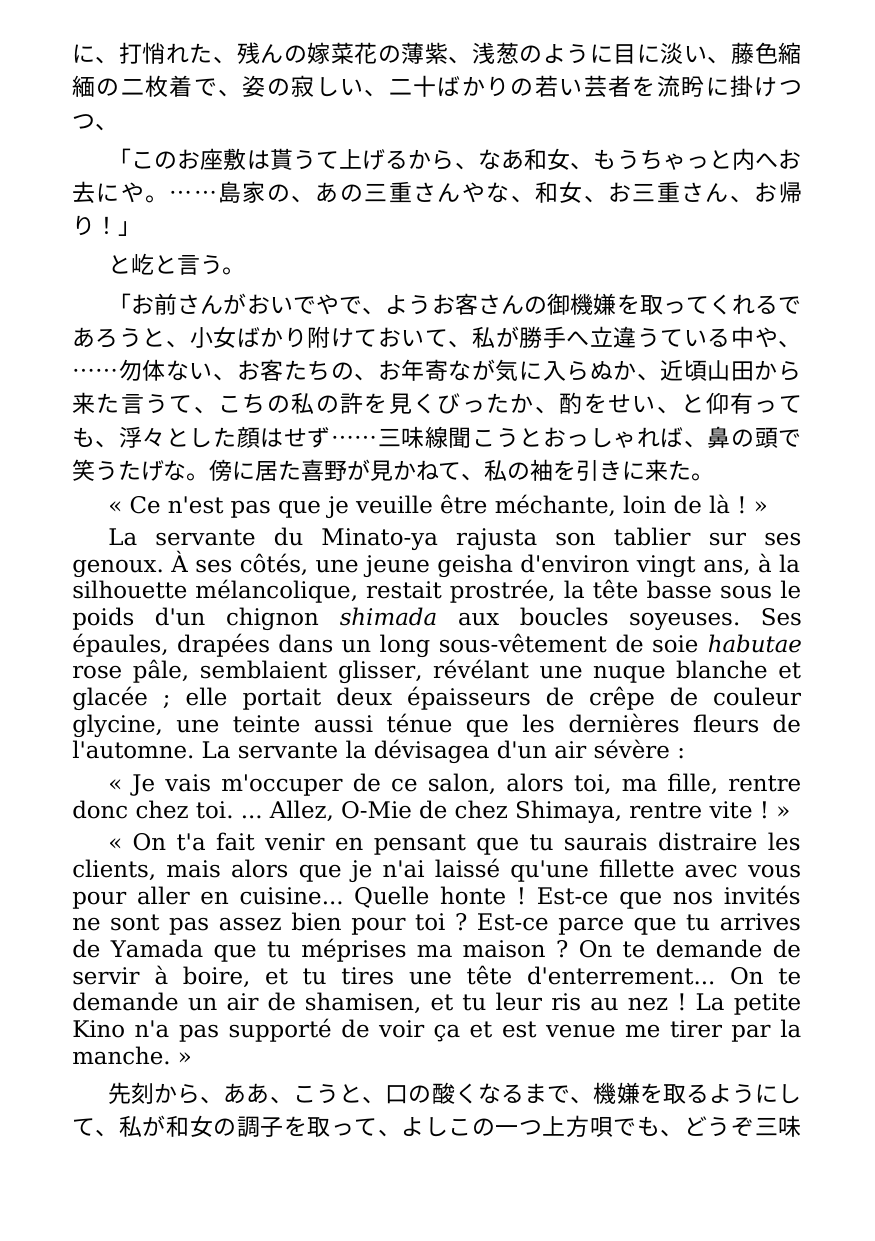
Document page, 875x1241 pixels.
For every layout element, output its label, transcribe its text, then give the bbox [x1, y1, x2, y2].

text 「お前さんがおいでやで、ようお客さんの御機嫌を取ってくれるであろうと、小女ばかり附けておいて、私が勝手へ立違うている中や、……勿体ない、お客たちの、お年寄なが気に入らぬか、近頃山田から来た言うて、こちの私の許を見くびったか、酌をせい、と仰有っても、浮々とした顔はせず……三味線聞こうとおっしゃれば、鼻の頭で笑うたげな。傍に居た喜野が見かねて、私の袖を引きに来た。 [72, 286, 802, 486]
text La servante du Minato-ya rajusta son tablier sur ses genoux. À ses côtés, une jeune geisha d'environ vingt ans, à la silhouette mélancolique, restait prostrée, la tête basse sous le poids d'un chignon shimada aux boucles soyeuses. Ses épaules, drapées dans un long sous-vêtement de soie habutae rose pâle, semblaient glisser, révélant une nuque blanche et glacée ; elle portait deux épaisseurs de crêpe de couleur glycine, une teinte aussi ténue que les dernières fleurs de l'automne. La servante la dévisagea d'un air sévère : [72, 524, 802, 764]
text 「このお座敷は貰うて上げるから、なあ和女、もうちゃっと内へお去にや。……島家の、あの三重さんやな、和女、お三重さん、お帰り！」 [72, 142, 802, 241]
text 先刻から、ああ、こうと、口の酸くなるまで、機嫌を取るようにして、私が和女の調子を取って、よしこの一つ上方唄でも、どうぞ三味 [72, 1076, 802, 1142]
text と屹と言う。 [72, 247, 802, 281]
text « Je vais m'occuper de ce salon, alors toi, ma fille, rentre donc chez toi. ... Allez, O-Mie de chez Shimaya, rentre vite ! » [72, 770, 802, 824]
text に、打悄れた、残んの嫁菜花の薄紫、浅葱のように目に淡い、藤色縮緬の二枚着で、姿の寂しい、二十ばかりの若い芸者を流盻に掛けつつ、 [72, 36, 802, 136]
text « On t'a fait venir en pensant que tu saurais distraire les clients, mais alors que je n'ai laissé qu'une fillette avec vous pour aller en cuisine... Quelle honte ! Est-ce que nos invités ne sont pas assez bien pour toi ? Est-ce parce que tu arrives de Yamada que tu méprises ma maison ? On te demande de servir à boire, et tu tires une tête d'enterrement... On te demande un air de shamisen, et tu leur ris au nez ! La petite Kino n'a pas supporté de voir ça et est venue me tirer par la manche. » [72, 829, 802, 1069]
text « Ce n'est pas que je veuille être méchante, loin de là ! » [72, 492, 802, 518]
